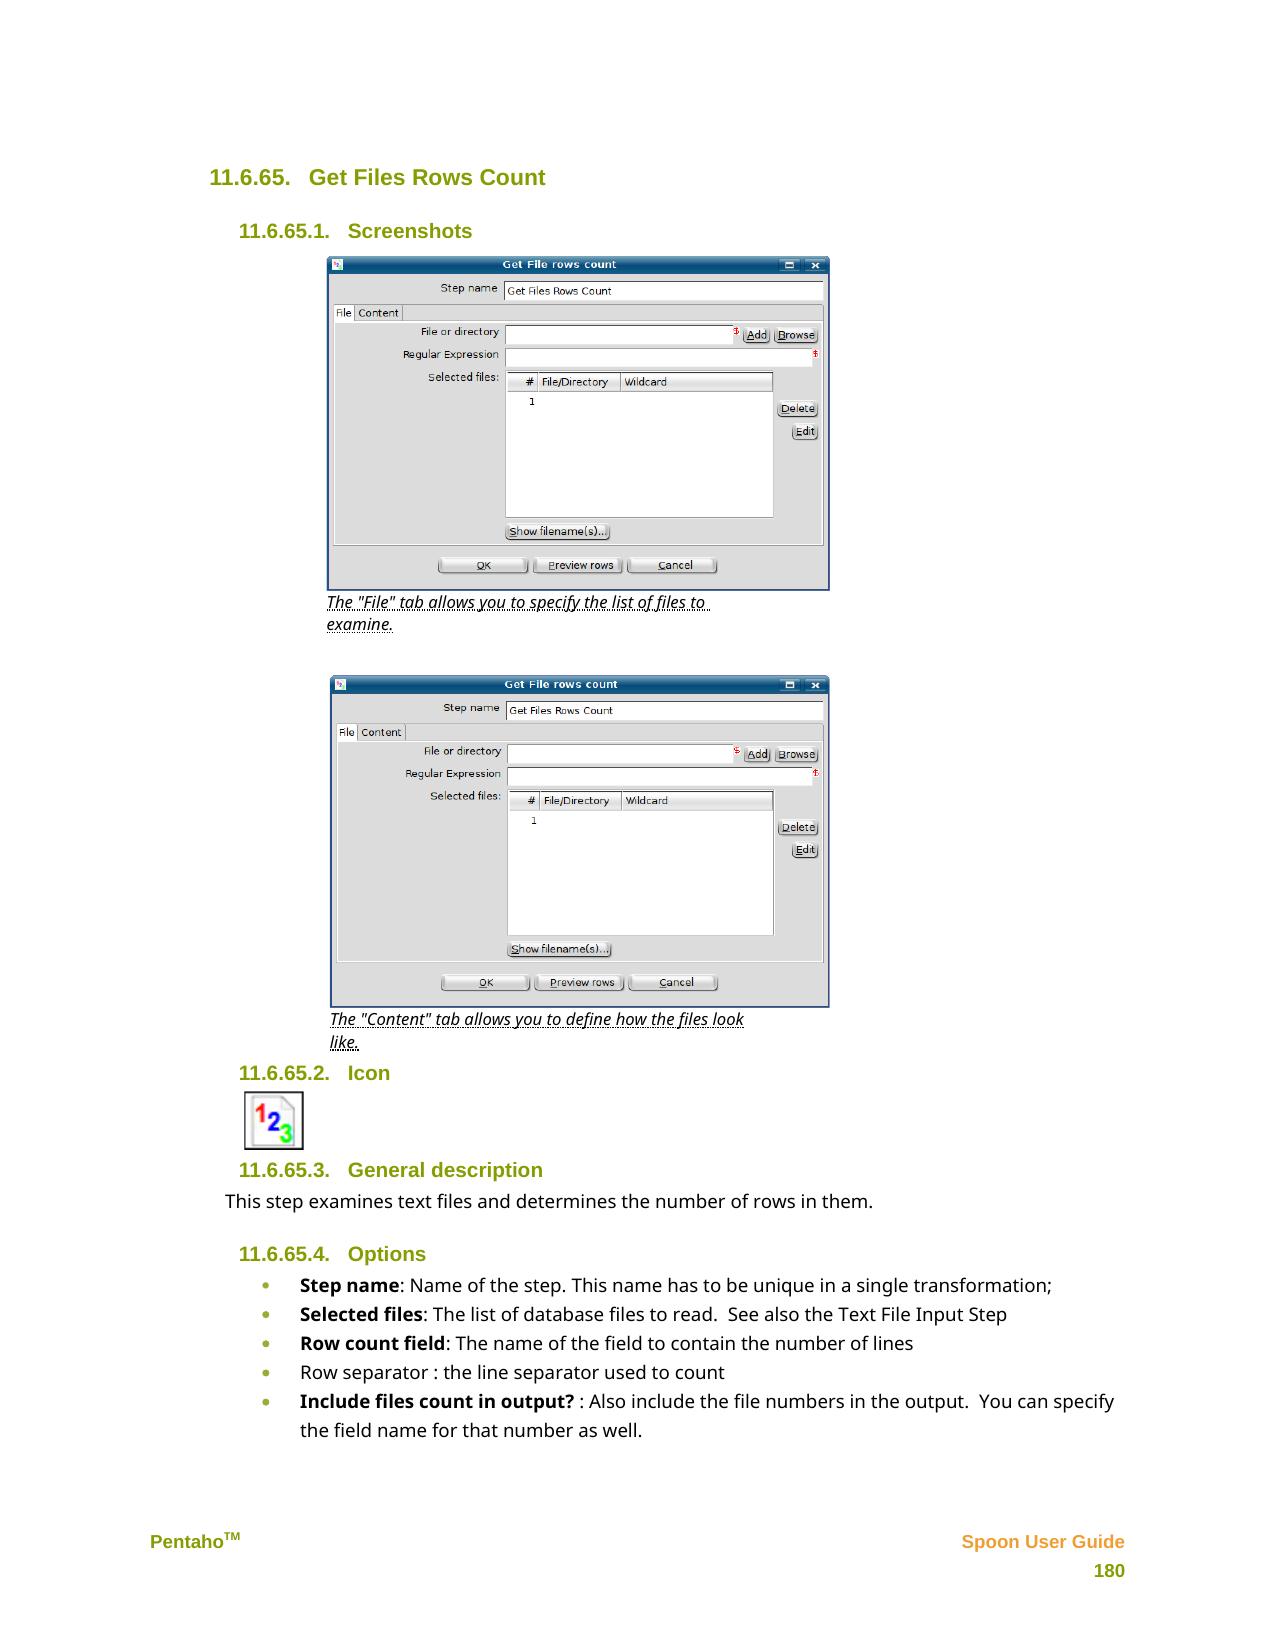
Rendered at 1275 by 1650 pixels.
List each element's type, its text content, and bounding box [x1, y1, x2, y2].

subtitle General description [239, 1150, 1125, 1185]
subtitle Screenshots [239, 211, 1125, 246]
subtitle Get Files Rows Count [209, 157, 1125, 192]
list Row separator : the line separator used to count [262, 1356, 1125, 1385]
subtitle Options [239, 1233, 1125, 1268]
picture [332, 694, 830, 1008]
list Include files count in output? : Also include the file numbers in the output. You can specify the field name for that number as well. [262, 1385, 1125, 1444]
list Selected files: The list of database files to read. See also the Text File Input Step [262, 1298, 1125, 1327]
list Row count field: The name of the field to contain the number of lines [262, 1327, 1125, 1356]
picture [326, 256, 830, 591]
subtitle Icon [239, 684, 1125, 1088]
text The "Content" tab allows you to define how the files look like. [329, 1008, 748, 1053]
text The "File" tab allows you to specify the list of files to examine. [326, 591, 749, 636]
text This step examines text files and determines the number of rows in them. [150, 1185, 1125, 1214]
picture [329, 675, 830, 691]
list Step name: Name of the step. This name has to be unique in a single transformation; [262, 1269, 1125, 1298]
picture [244, 1090, 304, 1150]
